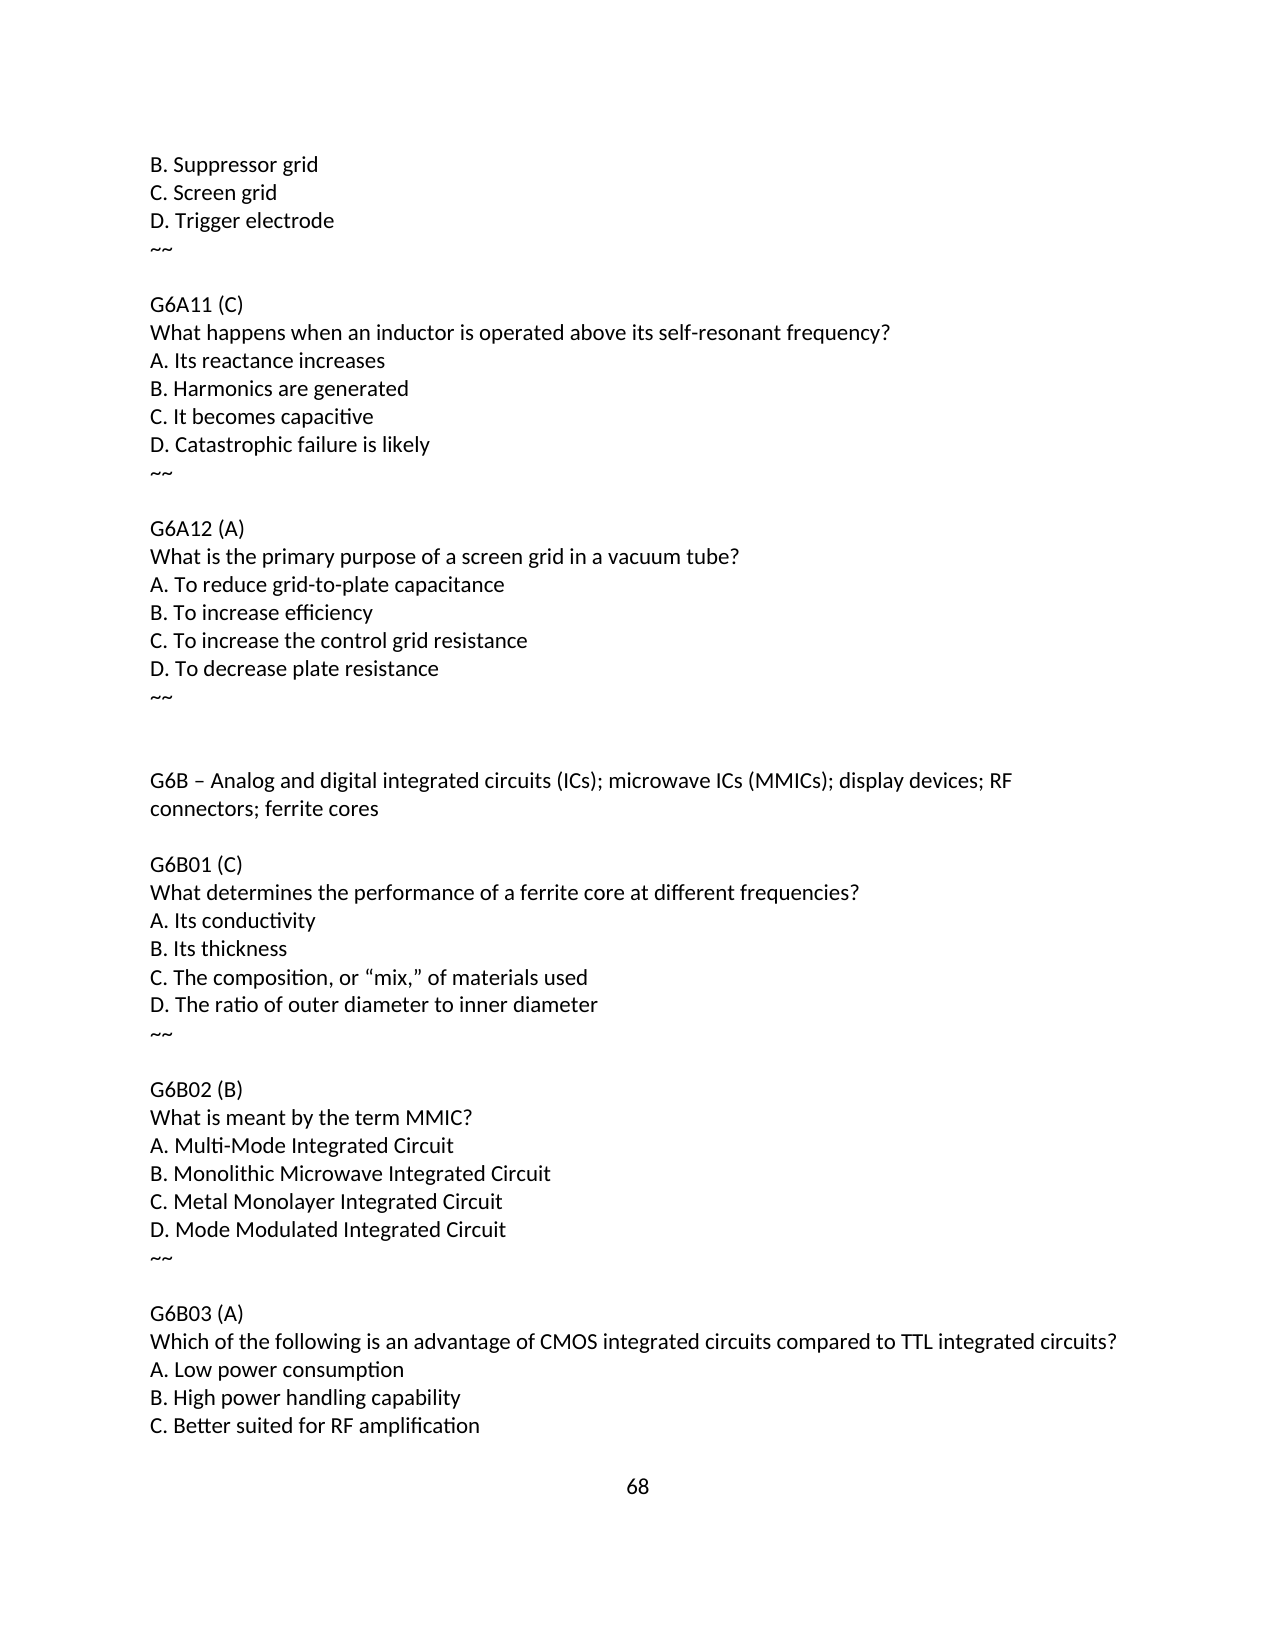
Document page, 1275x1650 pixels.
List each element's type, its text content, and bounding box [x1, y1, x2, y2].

text C. Better suited for RF amplification [150, 1411, 1125, 1439]
text B. To increase efficiency [150, 598, 1125, 626]
text What happens when an inductor is operated above its self-resonant frequency? [150, 318, 1125, 346]
text G6A11 (C) [150, 290, 1125, 318]
text D. The ratio of outer diameter to inner diameter [150, 991, 1125, 1019]
text A. Low power consumption [150, 1355, 1125, 1383]
text G6B02 (B) [150, 1075, 1125, 1103]
text C. The composition, or “mix,” of materials used [150, 963, 1125, 991]
text What is the primary purpose of a screen grid in a vacuum tube? [150, 542, 1125, 570]
text D. Mode Modulated Integrated Circuit [150, 1215, 1125, 1243]
text C. Metal Monolayer Integrated Circuit [150, 1187, 1125, 1215]
text A. Its reactance increases [150, 346, 1125, 374]
text B. Suppressor grid [150, 150, 1125, 178]
text ~~ [150, 1019, 1125, 1047]
text ~~ [150, 1243, 1125, 1271]
text A. Its conductivity [150, 907, 1125, 934]
text Which of the following is an advantage of CMOS integrated circuits compared to TTL integrated circuits? [150, 1327, 1125, 1355]
text What determines the performance of a ferrite core at different frequencies? [150, 878, 1125, 907]
text C. It becomes capacitive [150, 402, 1125, 430]
text C. Screen grid [150, 178, 1125, 206]
text ~~ [150, 234, 1125, 262]
text C. To increase the control grid resistance [150, 626, 1125, 654]
text A. To reduce grid-to-plate capacitance [150, 570, 1125, 598]
text A. Multi-Mode Integrated Circuit [150, 1131, 1125, 1159]
text G6A12 (A) [150, 514, 1125, 542]
text B. High power handling capability [150, 1383, 1125, 1411]
text D. To decrease plate resistance [150, 654, 1125, 682]
text D. Trigger electrode [150, 206, 1125, 234]
text What is meant by the term MMIC? [150, 1103, 1125, 1131]
text G6B – Analog and digital integrated circuits (ICs); microwave ICs (MMICs); display devices; RF connectors; ferrite cores [150, 766, 1125, 822]
text G6B01 (C) [150, 851, 1125, 878]
text B. Harmonics are generated [150, 374, 1125, 402]
text ~~ [150, 682, 1125, 710]
text ~~ [150, 458, 1125, 486]
text B. Monolithic Microwave Integrated Circuit [150, 1159, 1125, 1187]
text D. Catastrophic failure is likely [150, 430, 1125, 458]
text B. Its thickness [150, 934, 1125, 963]
text G6B03 (A) [150, 1299, 1125, 1327]
